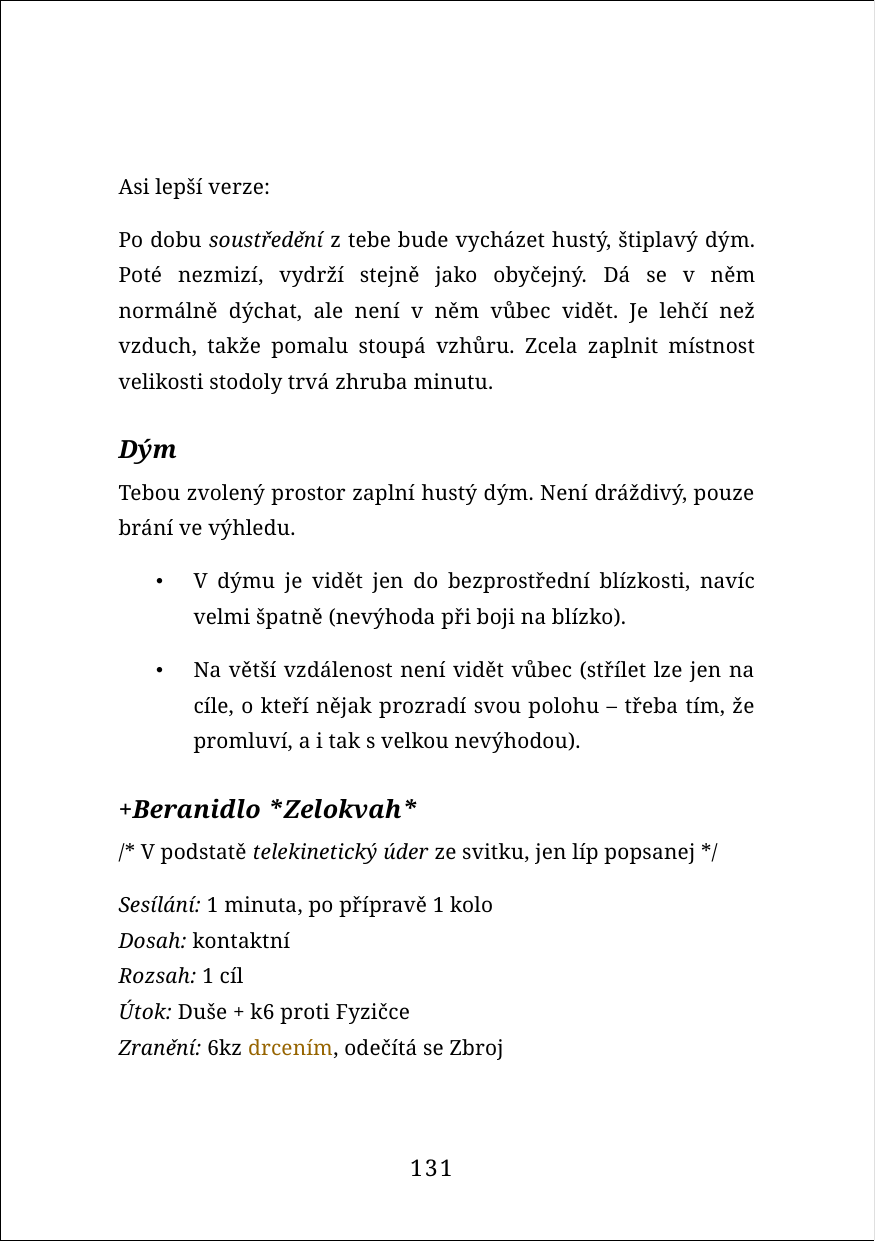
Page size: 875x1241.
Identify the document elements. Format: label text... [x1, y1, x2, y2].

text Po dobu soustředění z tebe bude vycházet hustý, štiplavý dým. Poté nezmizí, vydrží stejně jako obyčejný. Dá se v něm normálně dýchat, ale není v něm vůbec vidět. Je lehčí než vzduch, takže pomalu stoupá vzhůru. Zcela zaplnit místnost velikosti stodoly trvá zhruba minutu. [118, 225, 756, 396]
text Asi lepší verze: [118, 172, 756, 200]
text /* V podstatě telekinetický úder ze svitku, jen líp popsanej */ [118, 837, 756, 866]
text Sesílání: 1 minuta, po přípravě 1 kolo Dosah: kontaktní Rozsah: 1 cíl Útok: Duše + k6 proti Fyzičce Zranění: 6kz drcením, odečítá se Zbroj [118, 891, 756, 1061]
subtitle Dým [118, 432, 756, 466]
list Na větší vzdálenost není vidět vůbec (střílet lze jen na cíle, o kteří nějak prozradí svou polohu – třeba tím, že promluví, a i tak s velkou nevýhodou). [156, 655, 756, 755]
subtitle +Beranidlo *Zelokvah* [118, 791, 756, 826]
list V dýmu je vidět jen do bezprostřední blízkosti, navíc velmi špatně (nevýhoda při boji na blízko). [156, 567, 756, 631]
text Tebou zvolený prostor zaplní hustý dým. Není dráždivý, pouze brání ve výhledu. [118, 478, 756, 542]
